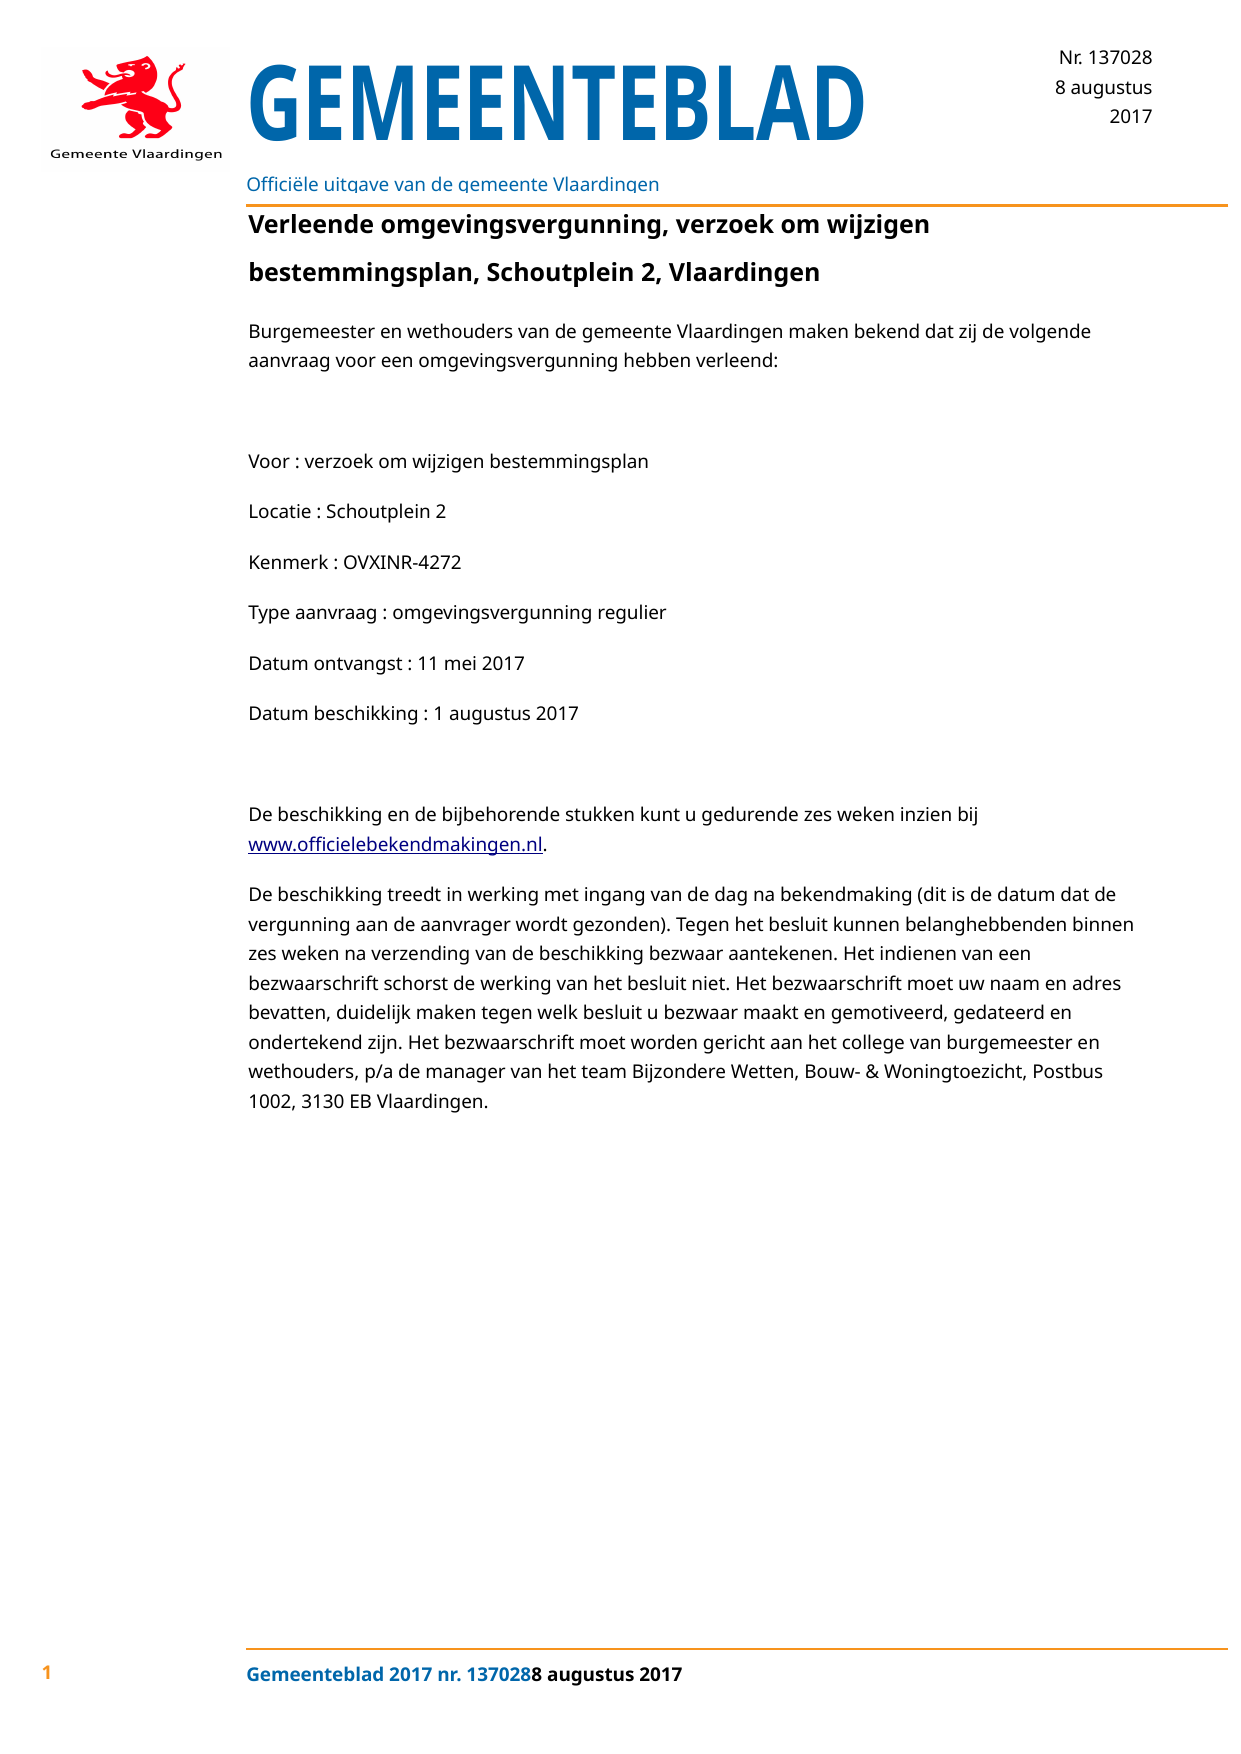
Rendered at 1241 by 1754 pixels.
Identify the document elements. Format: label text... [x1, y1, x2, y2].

picture [41, 47, 231, 172]
text Verleende omgevingsvergunning, verzoek om wijzigen bestemmingsplan, Schoutplein 2, Vlaardingen [248, 207, 1152, 288]
text De beschikking en de bijbehorende stukken kunt u gedurende zes weken inzien bij www.officielebekendmakingen.nl. [248, 801, 1152, 857]
text Locatie : Schoutplein 2 [248, 499, 1152, 524]
text Datum beschikking : 1 augustus 2017 [248, 700, 1152, 726]
text Burgemeester en wethouders van de gemeente Vlaardingen maken bekend dat zij de volgende aanvraag voor een omgevingsvergunning hebben verleend: [248, 318, 1152, 373]
text De beschikking treedt in werking met ingang van de dag na bekendmaking (dit is de datum dat de vergunning aan de aanvrager wordt gezonden). Tegen het besluit kunnen belanghebbenden binnen zes weken na verzending van de beschikking bezwaar aantekenen. Het indienen van een bezwaarschrift schorst de werking van het besluit niet. Het bezwaarschrift moet uw naam en adres bevatten, duidelijk maken tegen welk besluit u bezwaar maakt en gemotiveerd, gedateerd en ondertekend zijn. Het bezwaarschrift moet worden gericht aan het college van burgemeester en wethouders, p/a de manager van het team Bijzondere Wetten, Bouw- & Woningtoezicht, Postbus 1002, 3130 EB Vlaardingen. [248, 881, 1152, 1114]
text Datum ontvangst : 11 mei 2017 [248, 650, 1152, 676]
text Voor : verzoek om wijzigen bestemmingsplan [248, 448, 1152, 474]
text Type aanvraag : omgevingsvergunning regulier [248, 599, 1152, 625]
text Kenmerk : OVXINR-4272 [248, 549, 1152, 575]
